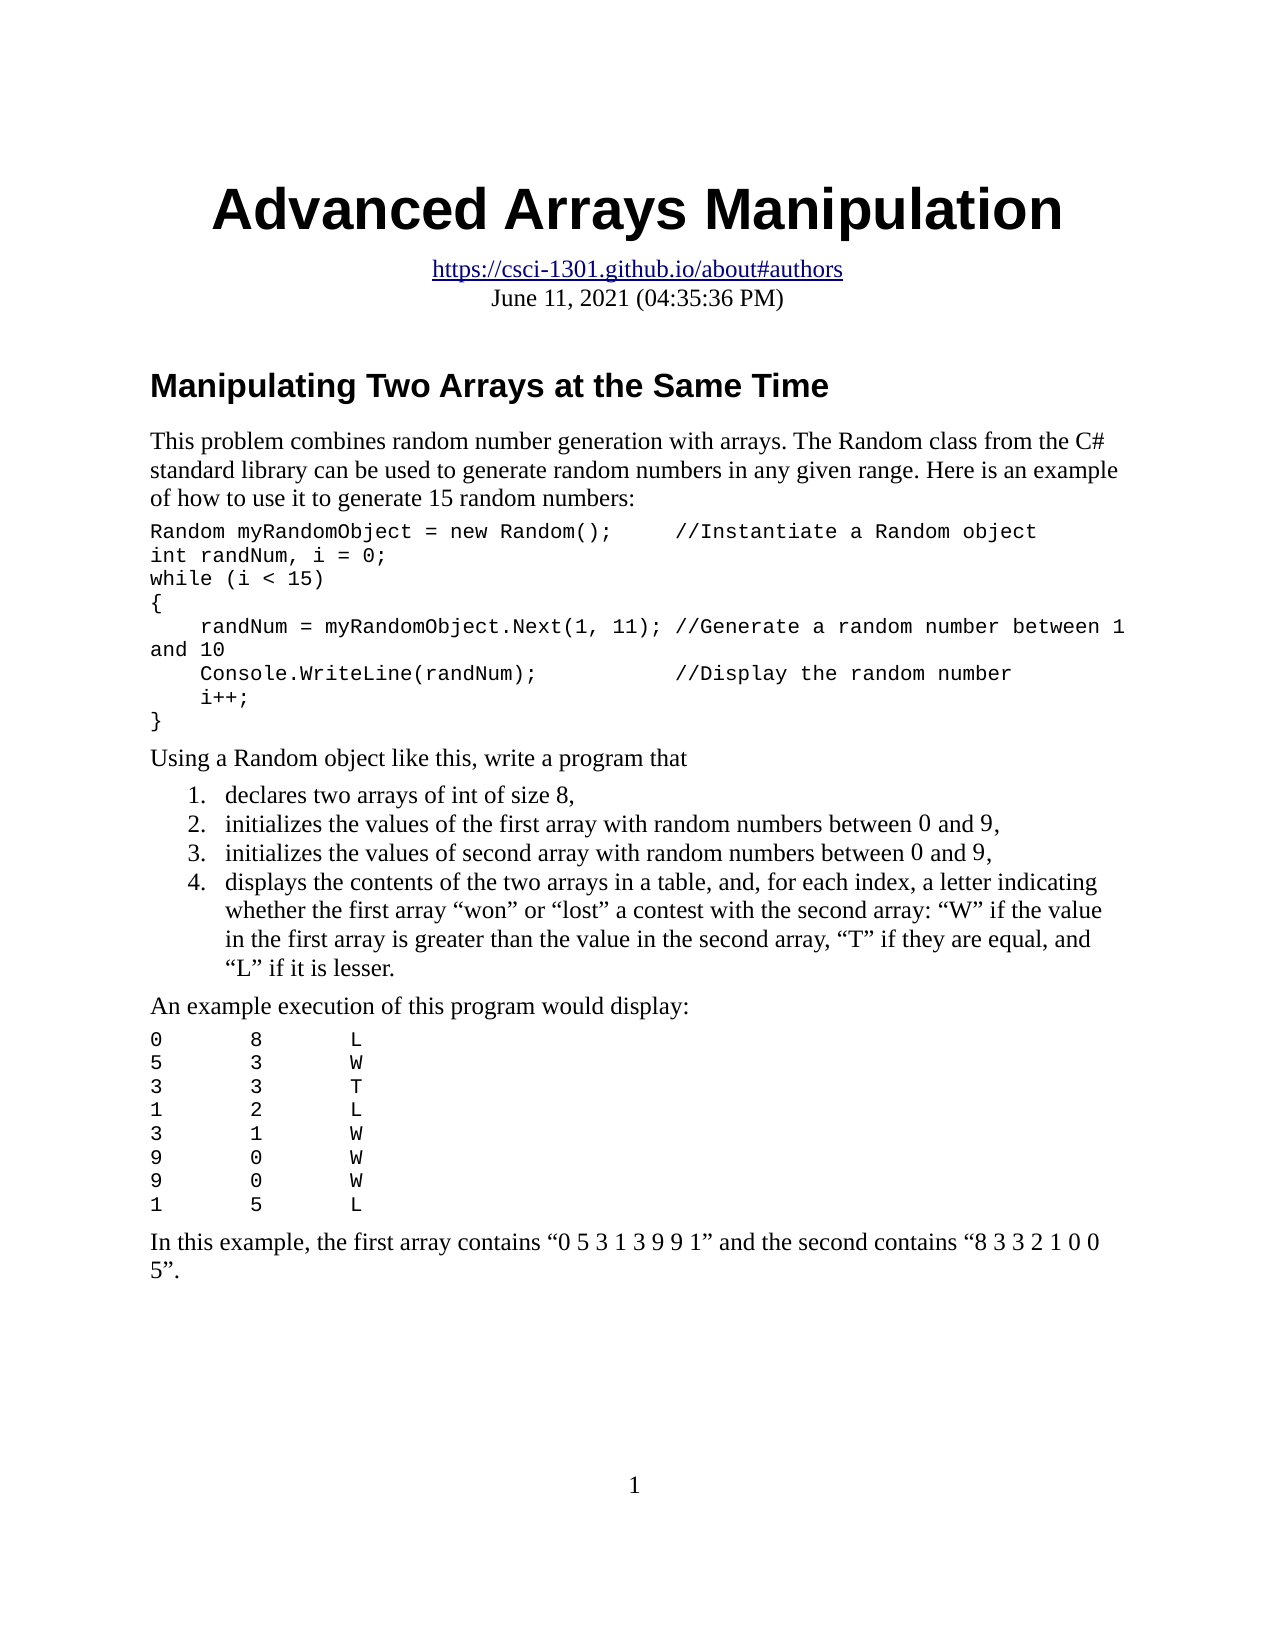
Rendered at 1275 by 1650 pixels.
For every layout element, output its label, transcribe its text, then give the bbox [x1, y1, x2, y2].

text while (i < 15) [150, 568, 1125, 592]
text June 11, 2021 (04:35:36 PM) [150, 283, 1125, 312]
title Advanced Arrays Manipulation [150, 175, 1125, 242]
list initializes the values of second array with random numbers between and , [187, 838, 1125, 867]
list initializes the values of the first array with random numbers between and , [187, 809, 1125, 838]
subtitle Manipulating Two Arrays at the Same Time [150, 366, 1125, 404]
list declares two arrays of int of size 8, [187, 781, 1125, 809]
text 1 5 L [150, 1194, 1125, 1218]
text Using a Random object like this, write a program that [150, 743, 1125, 772]
text randNum = myRandomObject.Next(1, 11); //Generate a random number between 1 and 10 [150, 616, 1125, 663]
text } [150, 710, 1125, 734]
text i++; [150, 687, 1125, 710]
text In this example, the first array contains “0 5 3 1 3 9 9 1” and the second contains “8 3 3 2 1 0 0 5”. [150, 1227, 1125, 1284]
text int randNum, i = 0; [150, 545, 1125, 568]
text An example execution of this program would display: [150, 991, 1125, 1019]
text 5 3 W [150, 1052, 1125, 1076]
text 9 0 W [150, 1170, 1125, 1194]
text 1 2 L [150, 1099, 1125, 1123]
text 0 8 L [150, 1028, 1125, 1052]
text 9 0 W [150, 1147, 1125, 1170]
text 3 1 W [150, 1123, 1125, 1147]
text Console.WriteLine(randNum); //Display the random number [150, 663, 1125, 687]
text This problem combines random number generation with arrays. The Random class from the C# standard library can be used to generate random numbers in any given range. Here is an example of how to use it to generate 15 random numbers: [150, 426, 1125, 512]
text 3 3 T [150, 1076, 1125, 1099]
list displays the contents of the two arrays in a table, and, for each index, a letter indicating whether the first array “won” or “lost” a contest with the second array: “W” if the value in the first array is greater than the value in the second array, “T” if they are equal, and “L” if it is lesser. [187, 867, 1125, 982]
text Random myRandomObject = new Random(); //Instantiate a Random object [150, 521, 1125, 545]
text { [150, 592, 1125, 616]
text https://csci-1301.github.io/about#authors [150, 254, 1125, 283]
